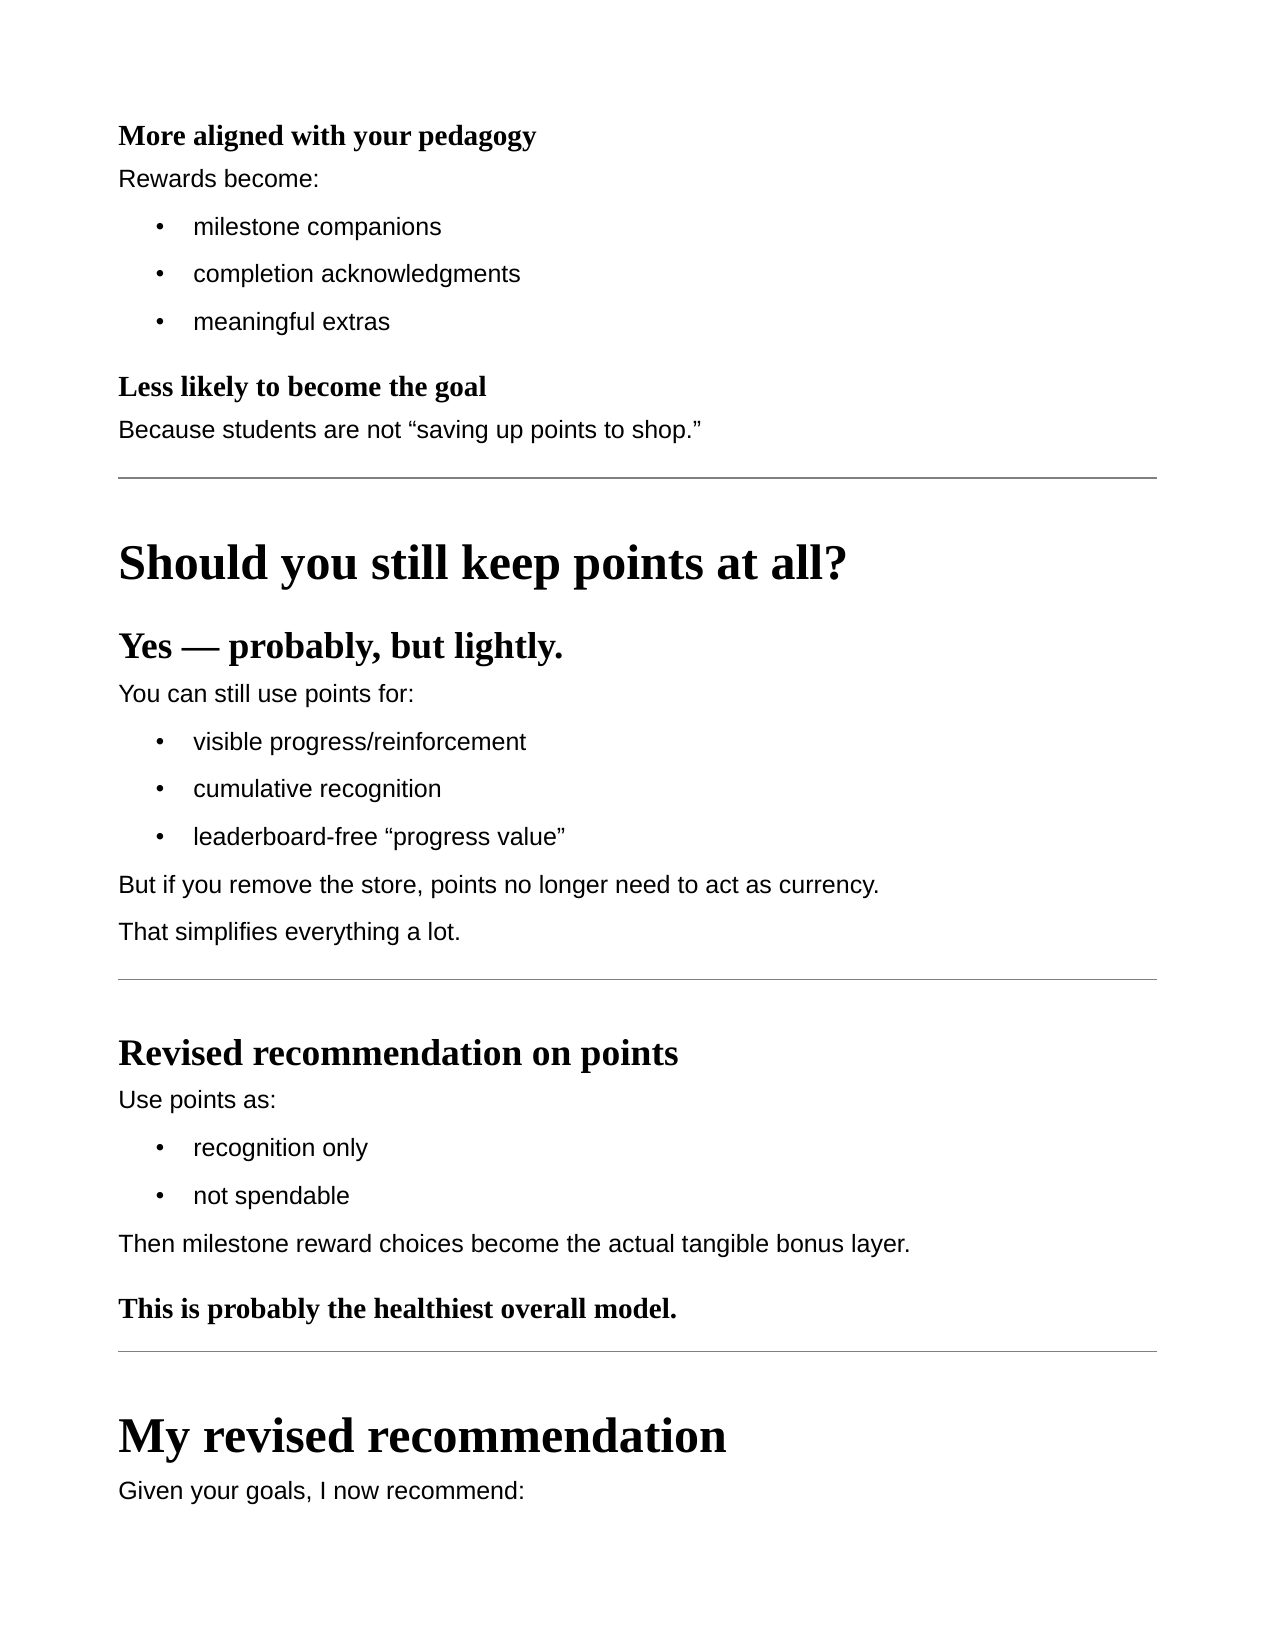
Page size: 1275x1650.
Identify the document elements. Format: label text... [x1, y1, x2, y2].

text Rewards become: [118, 164, 1157, 193]
list cumulative recognition [156, 774, 1157, 803]
subtitle Less likely to become the goal [118, 369, 1157, 403]
list leaderboard-free “progress value” [156, 822, 1157, 851]
list recognition only [156, 1133, 1157, 1162]
subtitle This is probably the healthiest overall model. [118, 1291, 1157, 1324]
text You can still use points for: [118, 679, 1157, 708]
text Given your goals, I now recommend: [118, 1476, 1157, 1505]
text Use points as: [118, 1086, 1157, 1114]
subtitle Should you still keep points at all? [118, 532, 1157, 590]
subtitle Revised recommendation on points [118, 1030, 1157, 1073]
subtitle Yes — probably, but lightly. [118, 623, 1157, 666]
list visible progress/reinforcement [156, 726, 1157, 755]
subtitle More aligned with your pedagogy [118, 118, 1157, 152]
subtitle My revised recommendation [118, 1406, 1157, 1463]
text Then milestone reward choices become the actual tangible bonus layer. [118, 1228, 1157, 1257]
list completion acknowledgments [156, 259, 1157, 288]
list milestone companions [156, 212, 1157, 241]
text Because students are not “saving up points to shop.” [118, 416, 1157, 444]
list not spendable [156, 1181, 1157, 1210]
text That simplifies everything a lot. [118, 917, 1157, 946]
list meaningful extras [156, 307, 1157, 336]
text But if you remove the store, points no longer need to act as currency. [118, 869, 1157, 898]
